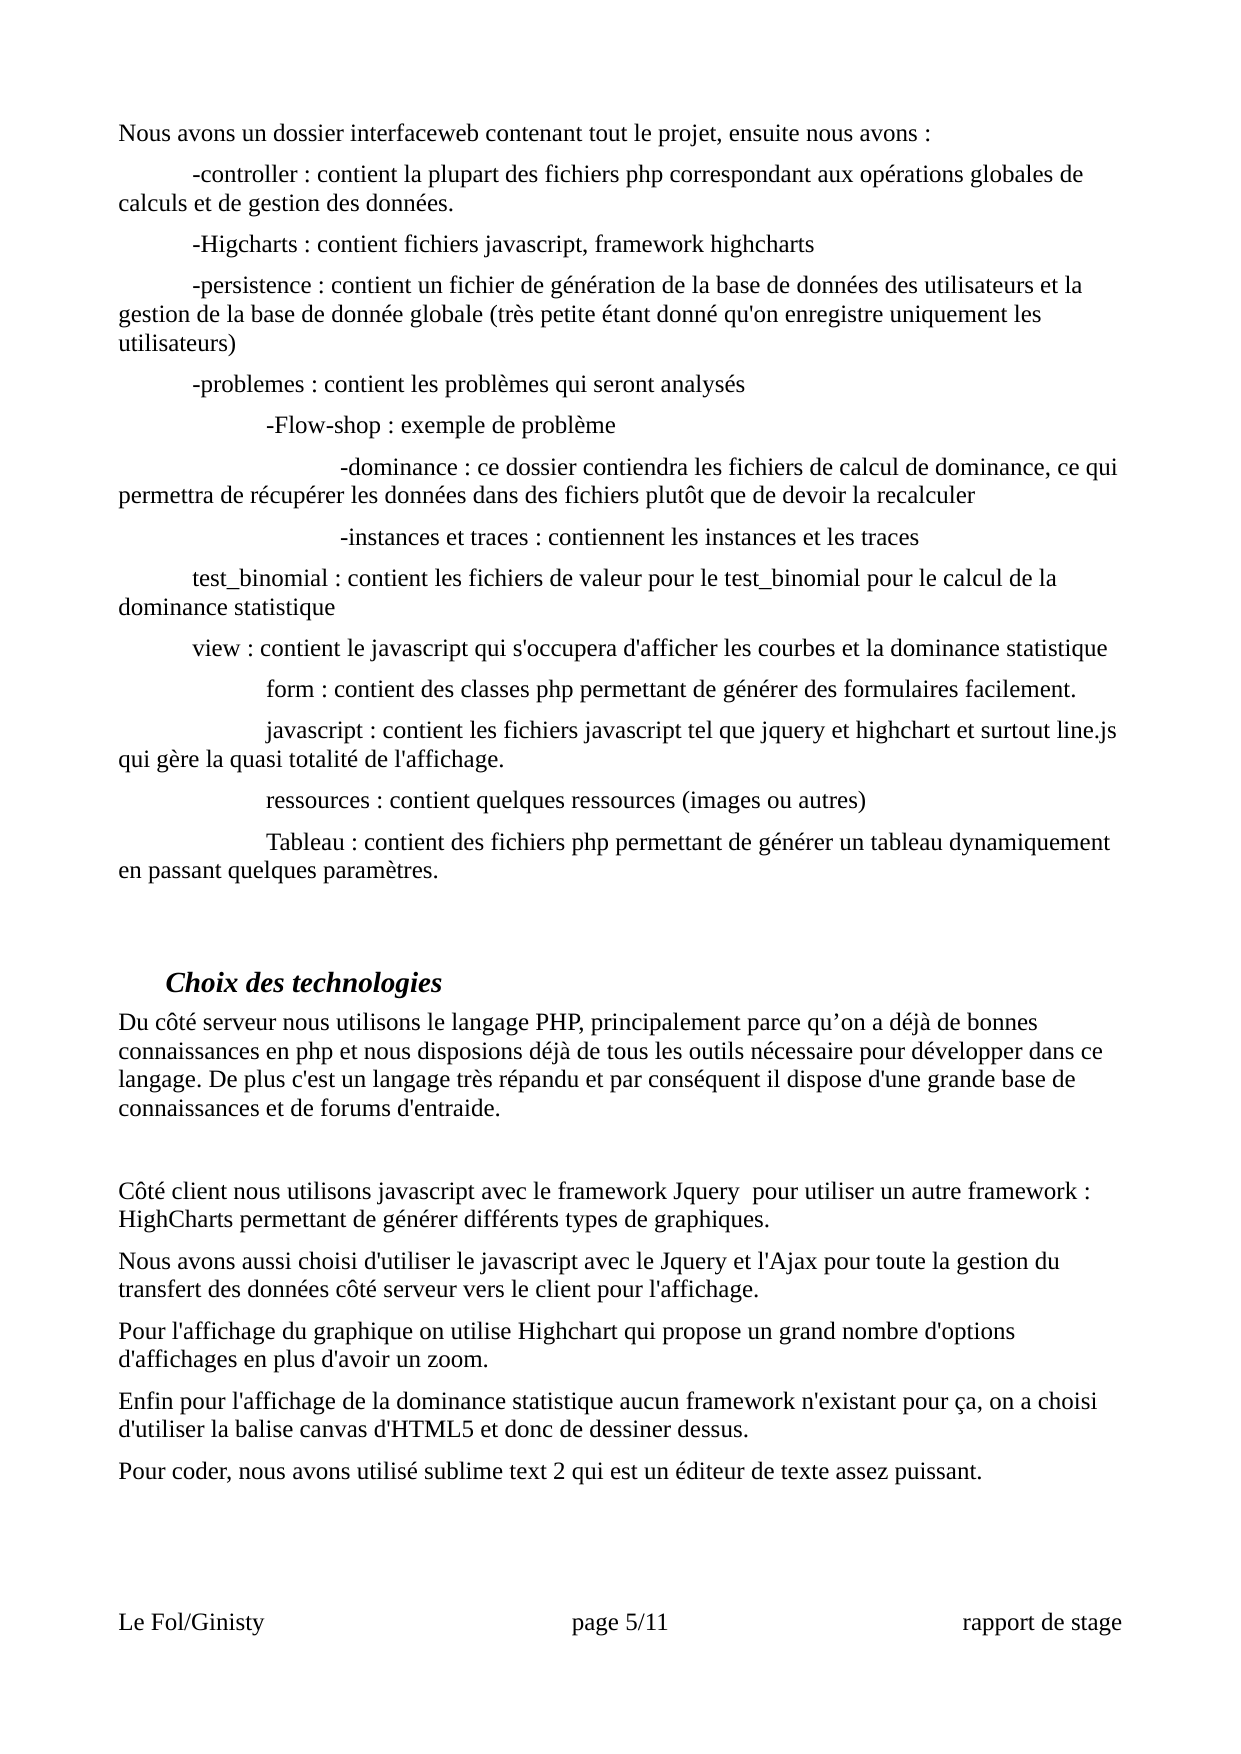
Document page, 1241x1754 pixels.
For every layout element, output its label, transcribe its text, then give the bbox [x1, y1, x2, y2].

text Tableau : contient des fichiers php permettant de générer un tableau dynamiquement en passant quelques paramètres. [118, 827, 1122, 884]
text Enfin pour l'affichage de la dominance statistique aucun framework n'existant pour ça, on a choisi d'utiliser la balise canvas d'HTML5 et donc de dessiner dessus. [118, 1386, 1122, 1443]
text view : contient le javascript qui s'occupera d'afficher les courbes et la dominance statistique [118, 633, 1122, 662]
text Pour coder, nous avons utilisé sublime text 2 qui est un éditeur de texte assez puissant. [118, 1456, 1122, 1484]
text -instances et traces : contiennent les instances et les traces [118, 522, 1122, 551]
text Nous avons aussi choisi d'utiliser le javascript avec le Jquery et l'Ajax pour toute la gestion du transfert des données côté serveur vers le client pour l'affichage. [118, 1246, 1122, 1303]
subtitle Choix des technologies [165, 965, 1122, 998]
text -persistence : contient un fichier de génération de la base de données des utilisateurs et la gestion de la base de donnée globale (très petite étant donné qu'on enregistre uniquement les utilisateurs) [118, 271, 1122, 357]
text -problemes : contient les problèmes qui seront analysés [118, 369, 1122, 398]
text javascript : contient les fichiers javascript tel que jquery et highchart et surtout line.js qui gère la quasi totalité de l'affichage. [118, 716, 1122, 773]
text Côté client nous utilisons javascript avec le framework Jquery pour utiliser un autre framework : HighCharts permettant de générer différents types de graphiques. [118, 1176, 1122, 1233]
text Pour l'affichage du graphique on utilise Highchart qui propose un grand nombre d'options d'affichages en plus d'avoir un zoom. [118, 1316, 1122, 1373]
text -Flow-shop : exemple de problème [118, 411, 1122, 439]
text -controller : contient la plupart des fichiers php correspondant aux opérations globales de calculs et de gestion des données. [118, 159, 1122, 217]
text test_binomial : contient les fichiers de valeur pour le test_binomial pour le calcul de la dominance statistique [118, 563, 1122, 621]
text Du côté serveur nous utilisons le langage PHP, principalement parce qu’on a déjà de bonnes connaissances en php et nous disposions déjà de tous les outils nécessaire pour développer dans ce langage. De plus c'est un langage très répandu et par conséquent il dispose d'une grande base de connaissances et de forums d'entraide. [118, 1007, 1122, 1122]
text -dominance : ce dossier contiendra les fichiers de calcul de dominance, ce qui permettra de récupérer les données dans des fichiers plutôt que de devoir la recalculer [118, 452, 1122, 509]
text -Higcharts : contient fichiers javascript, framework highcharts [118, 229, 1122, 258]
text Nous avons un dossier interfaceweb contenant tout le projet, ensuite nous avons : [118, 118, 1122, 147]
text form : contient des classes php permettant de générer des formulaires facilement. [118, 674, 1122, 703]
text ressources : contient quelques ressources (images ou autres) [118, 786, 1122, 814]
